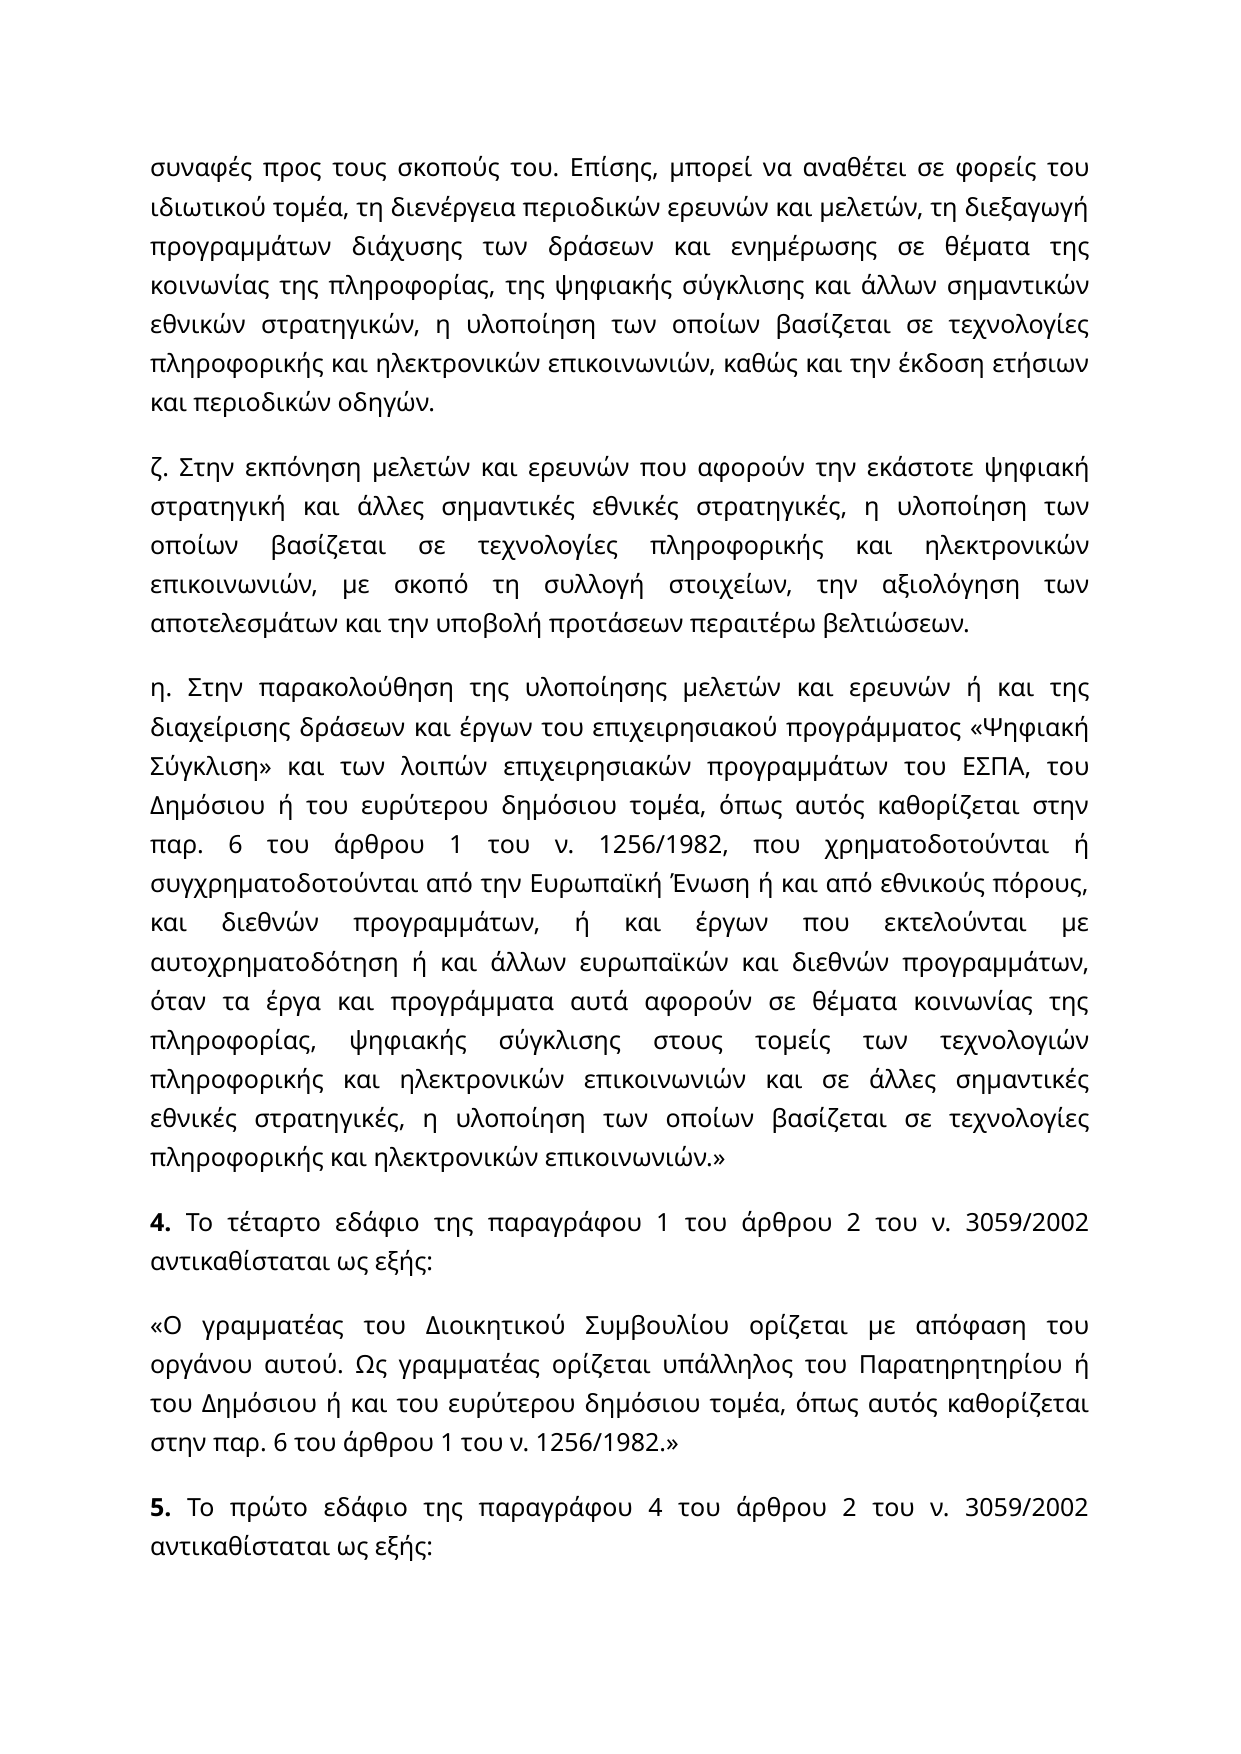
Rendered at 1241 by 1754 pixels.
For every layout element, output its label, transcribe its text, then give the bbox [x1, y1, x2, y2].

text συναφές προς τους σκοπούς του. Επίσης, μπορεί να αναθέτει σε φορείς του ιδιωτικού τομέα, τη διενέργεια περιοδικών ερευνών και μελετών, τη διεξαγωγή προγραμμάτων διάχυσης των δράσεων και ενημέρωσης σε θέματα της κοινωνίας της πληροφορίας, της ψηφιακής σύγκλισης και άλλων σημαντικών εθνικών στρατηγικών, η υλοποίηση των οποίων βασίζεται σε τεχνολογίες πληροφορικής και ηλεκτρονικών επικοινωνιών, καθώς και την έκδοση ετήσιων και περιοδικών οδηγών. [150, 150, 1090, 419]
text «Ο γραμματέας του Διοικητικού Συμβουλίου ορίζεται με απόφαση του οργάνου αυτού. Ως γραμματέας ορίζεται υπάλληλος του Παρατηρητηρίου ή του Δημόσιου ή και του ευρύτερου δημόσιου τομέα, όπως αυτός καθορίζεται στην παρ. 6 του άρθρου 1 του ν. 1256/1982.» [150, 1307, 1090, 1459]
text 4. Το τέταρτο εδάφιο της παραγράφου 1 του άρθρου 2 του ν. 3059/2002 αντικαθίσταται ως εξής: [150, 1204, 1090, 1277]
text 5. Το πρώτο εδάφιο της παραγράφου 4 του άρθρου 2 του ν. 3059/2002 αντικαθίσταται ως εξής: [150, 1489, 1090, 1562]
text η. Στην παρακολούθηση της υλοποίησης μελετών και ερευνών ή και της διαχείρισης δράσεων και έργων του επιχειρησιακού προγράμματος «Ψηφιακή Σύγκλιση» και των λοιπών επιχειρησιακών προγραμμάτων του ΕΣΠΑ, του Δημόσιου ή του ευρύτερου δημόσιου τομέα, όπως αυτός καθορίζεται στην παρ. 6 του άρθρου 1 του ν. 1256/1982, που χρηματοδοτούνται ή συγχρηματοδοτούνται από την Ευρωπαϊκή Ένωση ή και από εθνικούς πόρους, και διεθνών προγραμμάτων, ή και έργων που εκτελούνται με αυτοχρηματοδότηση ή και άλλων ευρωπαϊκών και διεθνών προγραμμάτων, όταν τα έργα και προγράμματα αυτά αφορούν σε θέματα κοινωνίας της πληροφορίας, ψηφιακής σύγκλισης στους τομείς των τεχνολογιών πληροφορικής και ηλεκτρονικών επικοινωνιών και σε άλλες σημαντικές εθνικές στρατηγικές, η υλοποίηση των οποίων βασίζεται σε τεχνολογίες πληροφορικής και ηλεκτρονικών επικοινωνιών.» [150, 670, 1090, 1174]
text ζ. Στην εκπόνηση μελετών και ερευνών που αφορούν την εκάστοτε ψηφιακή στρατηγική και άλλες σημαντικές εθνικές στρατηγικές, η υλοποίηση των οποίων βασίζεται σε τεχνολογίες πληροφορικής και ηλεκτρονικών επικοινωνιών, με σκοπό τη συλλογή στοιχείων, την αξιολόγηση των αποτελεσμάτων και την υποβολή προτάσεων περαιτέρω βελτιώσεων. [150, 449, 1090, 640]
